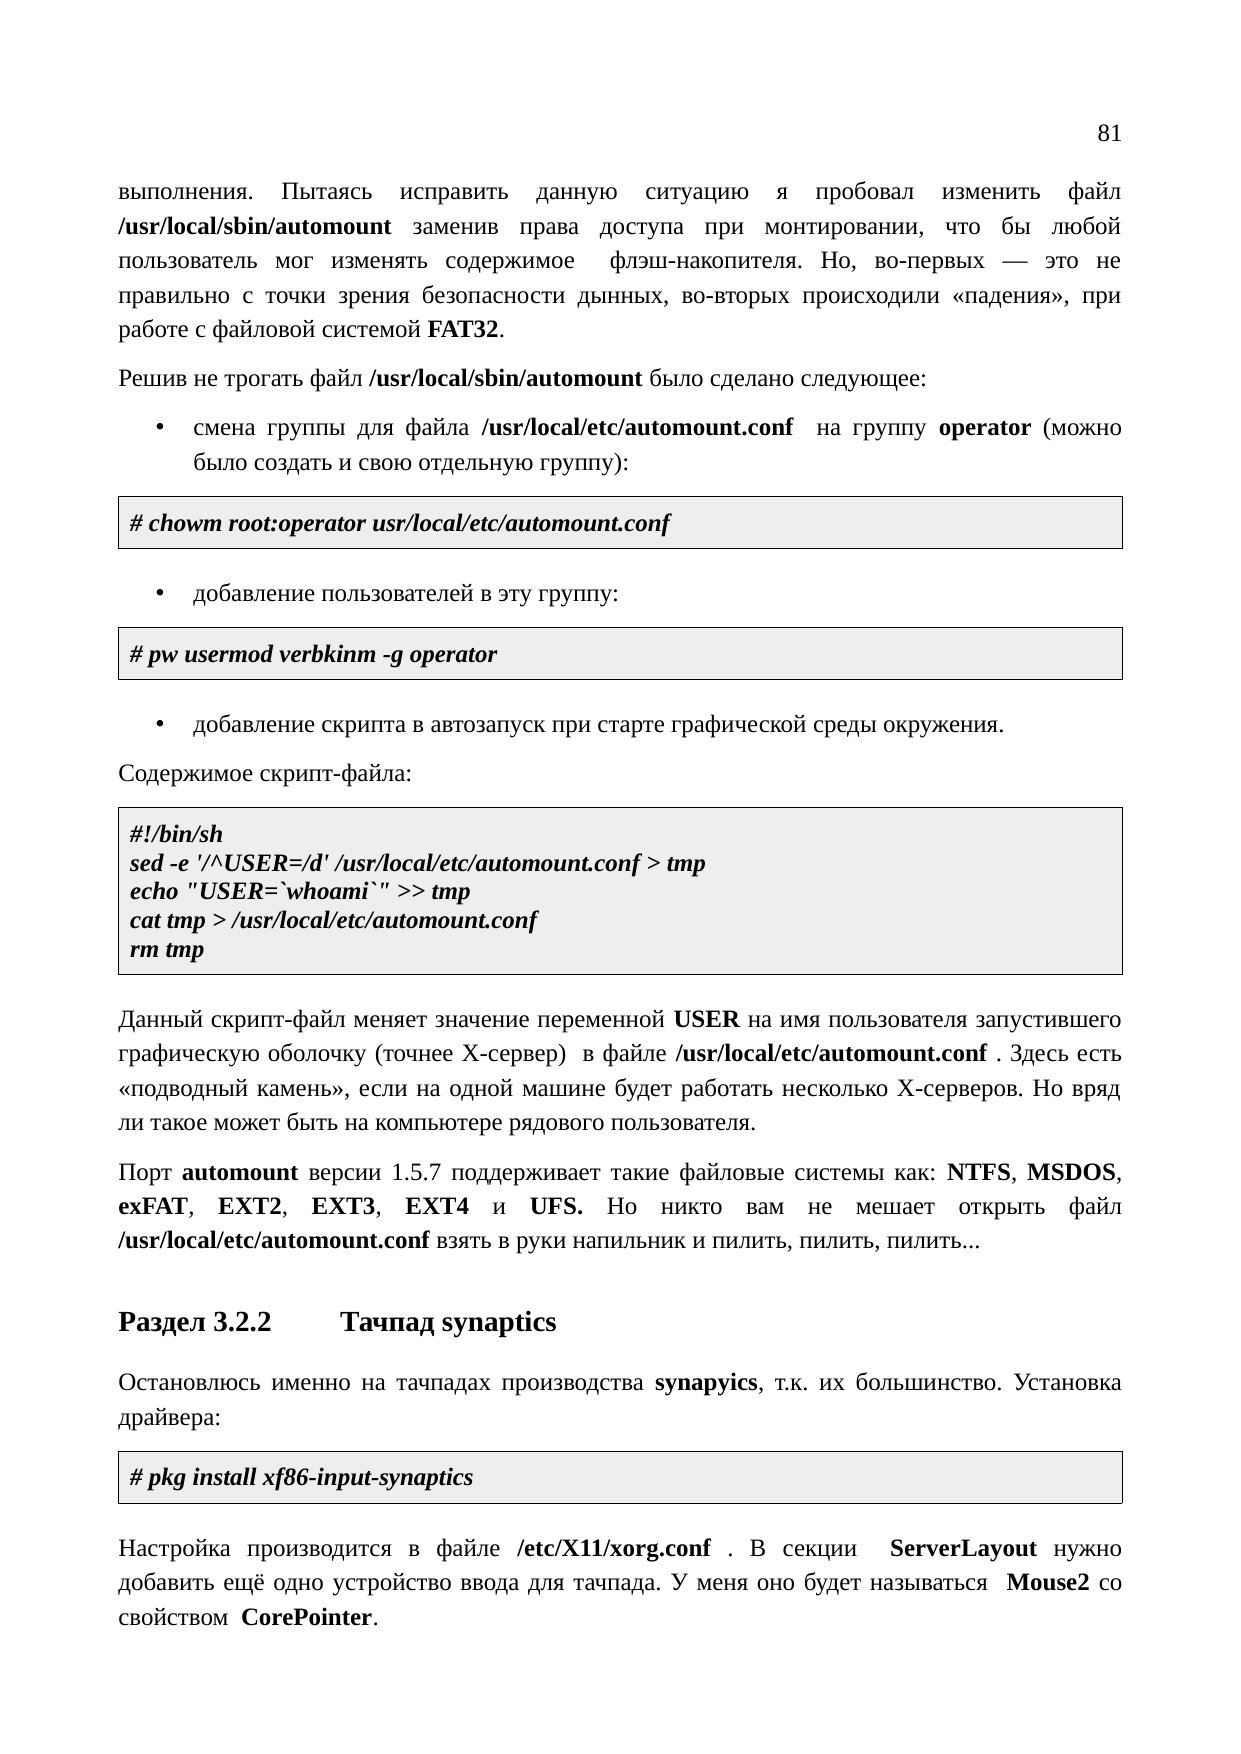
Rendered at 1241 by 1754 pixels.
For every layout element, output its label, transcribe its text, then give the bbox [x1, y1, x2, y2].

text # chowm root:operator usr/local/etc/automount.conf [119, 497, 1122, 548]
text Порт automount версии 1.5.7 поддерживает такие файловые системы как: NTFS, MSDOS, exFAT, EXT2, EXT3, EXT4 и UFS. Но никто вам не мешает открыть файл /usr/local/etc/automount.conf взять в руки напильник и пилить, пилить, пилить... [118, 1157, 1122, 1254]
text Содержимое скрипт-файла: [118, 758, 1122, 787]
text # pkg install xf86-input-synaptics [119, 1452, 1122, 1503]
list смена группы для файла /usr/local/etc/automount.conf на группу operator (можно было создать и свою отдельную группу): [156, 412, 1122, 476]
text # pw usermod verbkinm -g operator [119, 628, 1122, 679]
text cat tmp > /usr/local/etc/automount.conf [119, 893, 1122, 922]
text Остановлюсь именно на тачпадах производства synapyics, т.к. их большинство. Установка драйвера: [118, 1367, 1122, 1430]
list добавление пользователей в эту группу: [156, 578, 1122, 607]
text Данный скрипт-файл меняет значение переменной USER на имя пользователя запустившего графическую оболочку (точнее X-сервер) в файле /usr/local/etc/automount.conf . Здесь есть «подводный камень», если на одной машине будет работать несколько X-серверов. Но вряд ли такое может быть на компьютере рядового пользователя. [118, 1004, 1122, 1136]
list добавление скрипта в автозапуск при старте графической среды окружения. [156, 709, 1122, 738]
text #!/bin/sh [119, 808, 1122, 836]
text Настройка производится в файле /etc/X11/xorg.conf . В секции ServerLayout нужно добавить ещё одно устройство ввода для тачпада. У меня оно будет называться Mouse2 со свойством CorePointer. [118, 1533, 1122, 1630]
text sed -e '/^USER=/d' /usr/local/etc/automount.conf > tmp [119, 836, 1122, 864]
text выполнения. Пытаясь исправить данную ситуацию я пробовал изменить файл /usr/local/sbin/automount заменив права доступа при монтировании, что бы любой пользователь мог изменять содержимое флэш-накопителя. Но, во-первых — это не правильно с точки зрения безопасности дынных, во-вторых происходили «падения», при работе с файловой системой FAT32. [118, 176, 1122, 343]
text rm tmp [119, 922, 1122, 974]
subtitle Тачпад synaptics [118, 1304, 1122, 1338]
text Решив не трогать файл /usr/local/sbin/automount было сделано следующее: [118, 363, 1122, 392]
text echo "USER=`whoami`" >> tmp [119, 864, 1122, 893]
